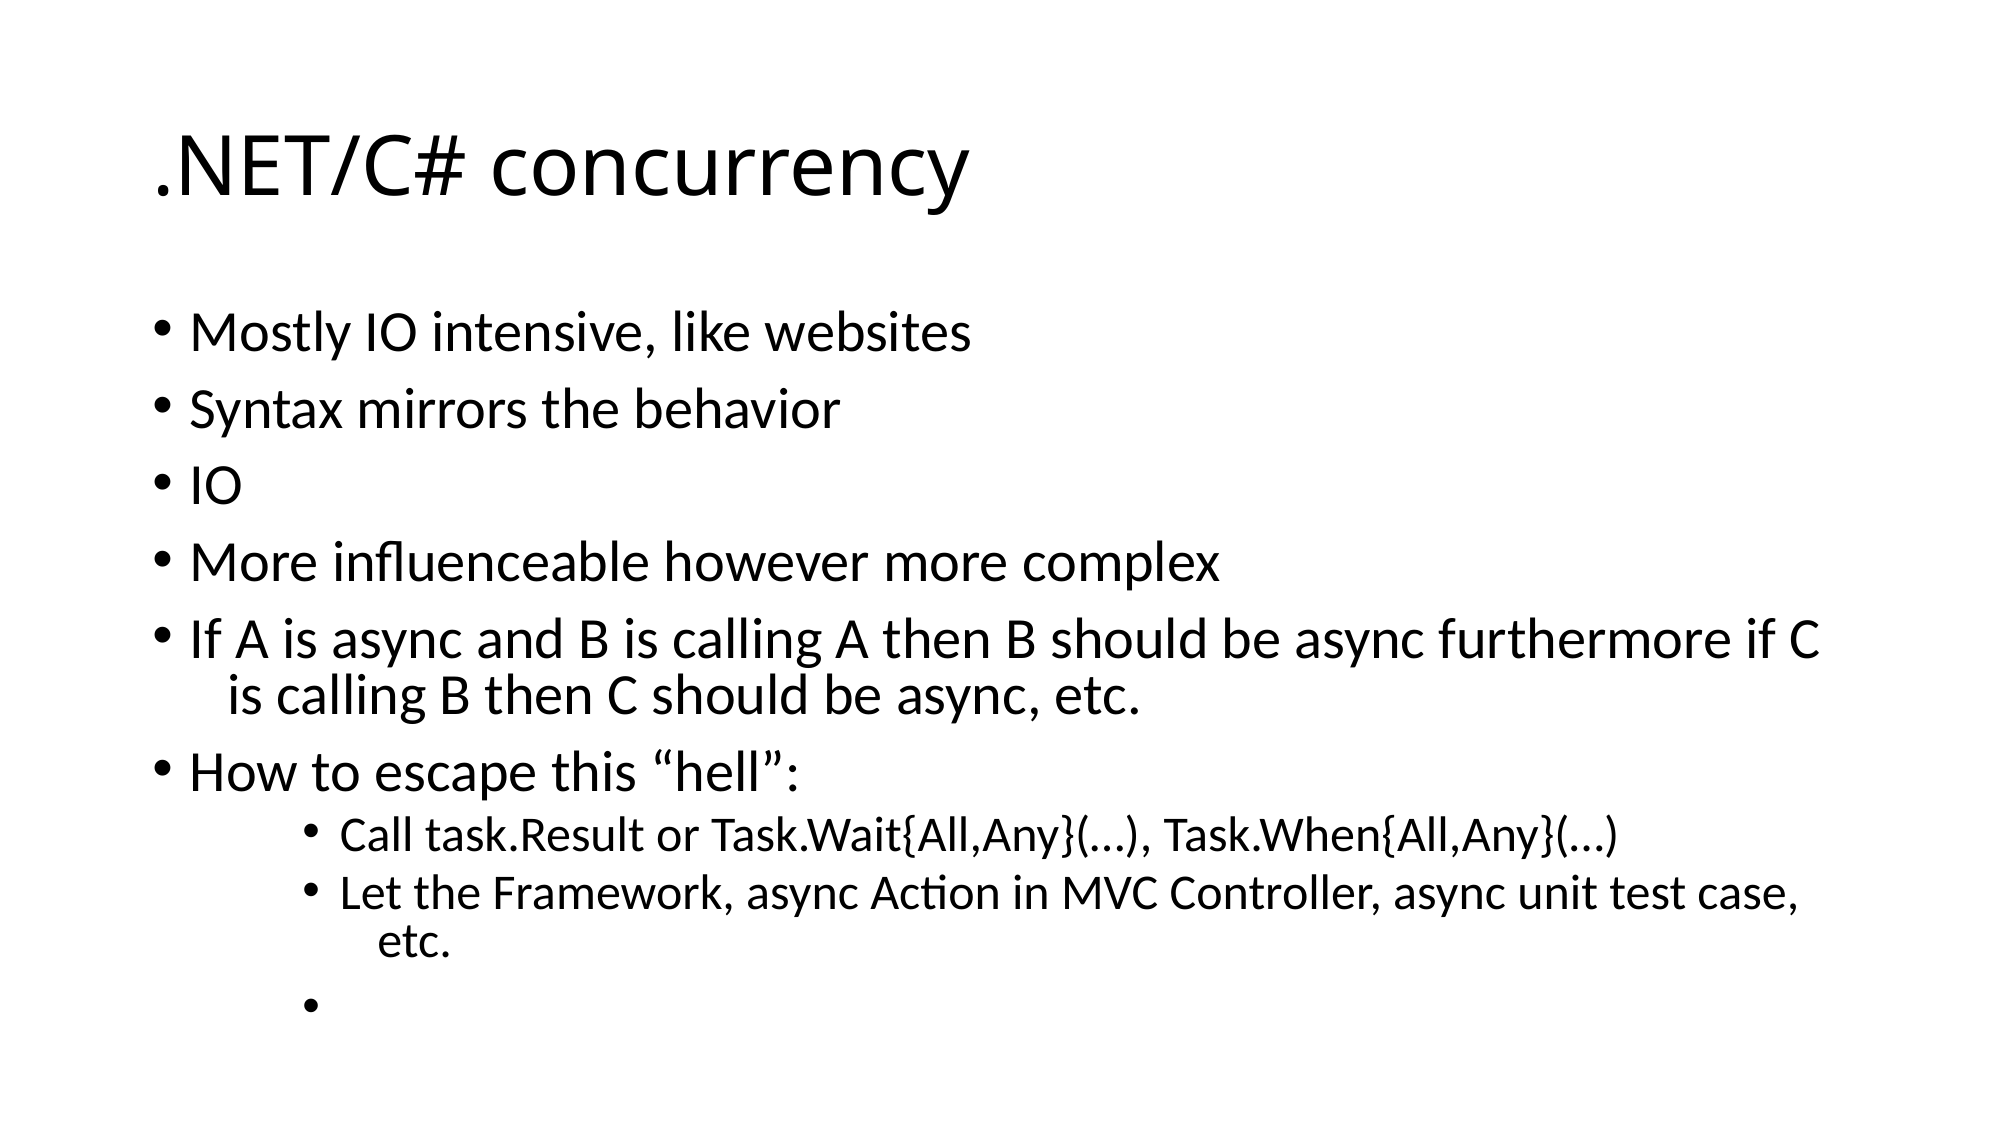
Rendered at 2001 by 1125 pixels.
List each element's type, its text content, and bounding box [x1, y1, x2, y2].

list Mostly IO intensive, like websites Syntax mirrors the behavior IO More influenceable however more complex If A is async and B is calling A then B should be async furthermore if C is calling B then C should be async, etc. How to escape this “hell”: Call task.Result or Task.Wait{All,Any}(…), Task.When{All,Any}(…) Let the Framework, async Action in MVC Controller, async unit test case, etc. [137, 299, 1863, 1014]
title .NET/C# concurrency [137, 59, 1863, 278]
